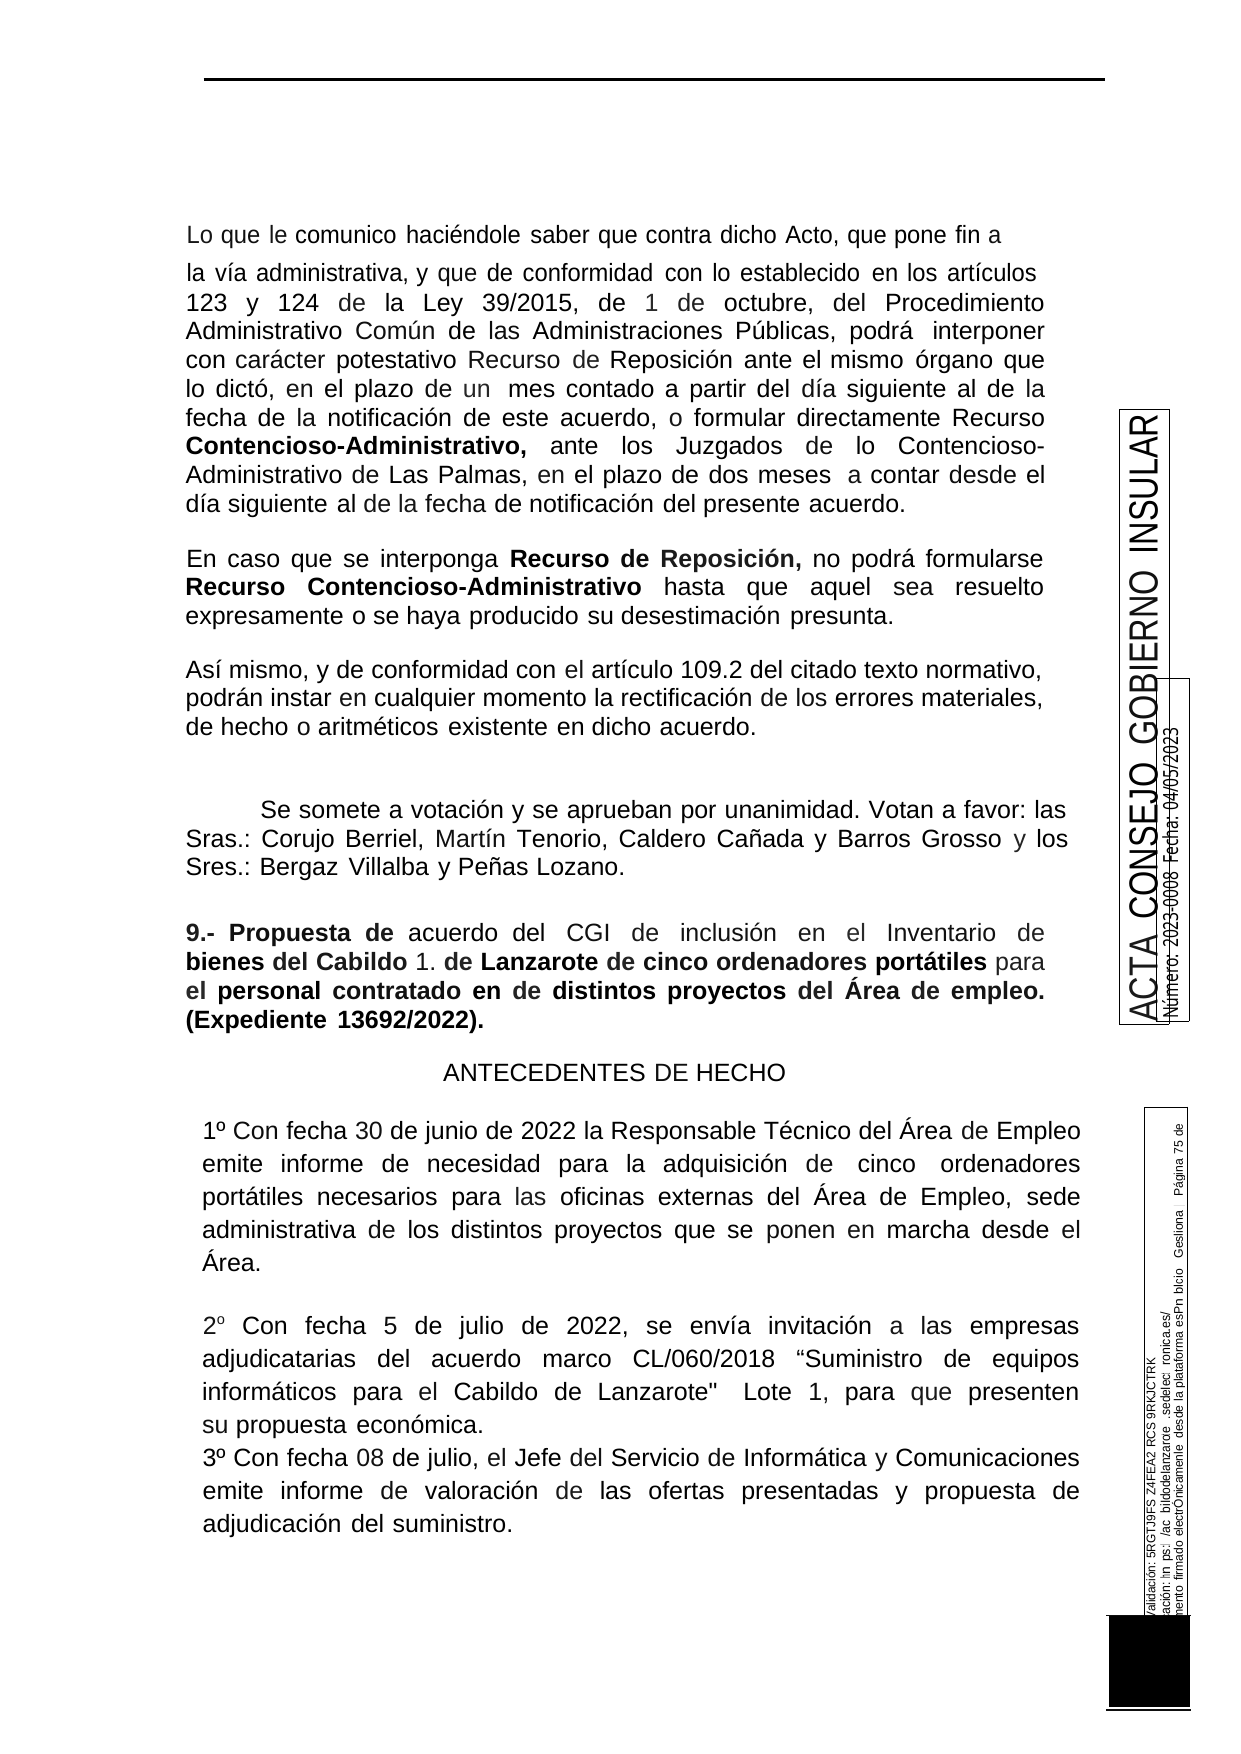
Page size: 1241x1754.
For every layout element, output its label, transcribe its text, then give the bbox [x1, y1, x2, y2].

text En caso que se interponga Recurso de Reposición, no podrá formularse Recurso Contencioso-Administrativo hasta que aquel sea resuelto expresamente o se haya producido su desestimación presunta. [185, 543, 1044, 630]
picture [1109, 1616, 1190, 1707]
text Número: 2023-0008 Fecha: 04/05/2023 [1157, 680, 1184, 1021]
text Documento firmado electrÓnicamenle desde la plataforma esPn blcio Gesliona | Página 75 de 117 [1172, 1109, 1187, 1650]
text Lo que le comunico haciéndole saber que contra dicho Acto, que pone fin a [186, 221, 1207, 249]
text Así mismo, y de conformidad con el artículo 109.2 del citado texto normativo, podrán instar en cualquier momento la rectificación de los errores materiales, de hecho o aritméticos existente en dicho acuerdo. [185, 655, 1043, 741]
text 9.- Propuesta de acuerdo del CGI de inclusión en el Inventario de bienes del Cabildo 1. de Lanzarote de cinco ordenadores portátiles para el personal contratado en de distintos proyectos del Área de empleo. (Expediente 13692/2022). [185, 918, 1045, 1033]
text ANTECEDENTES DE HECHO [443, 1058, 1207, 1087]
text 3º Con fecha 08 de julio, el Jefe del Servicio de Informática y Comunicaciones emite informe de valoración de las ofertas presentadas y propuesta de adjudicación del suministro. [202, 1443, 1080, 1538]
text 2o Con fecha 5 de julio de 2022, se envía invitación a las empresas adjudicatarias del acuerdo marco CL/060/2018 “Suministro de equipos informáticos para el Cabildo de Lanzarote" Lote 1, para que presenten su propuesta económica. [202, 1311, 1079, 1439]
text Verificación: hn ps:/ /ac biIdodeIanzarote .sedeIect ronica.es/ [1159, 1109, 1172, 1650]
text 123 y 124 de la Ley 39/2015, de 1 de octubre, del Procedimiento Administrativo Común de las Administraciones Públicas, podrá interponer con carácter potestativo Recurso de Reposición ante el mismo órgano que lo dictó, en el plazo de un mes contado a partir del día siguiente al de la fecha de la notificación de este acuerdo, o formular directamente Recurso Contencioso-Administrativo, ante los Juzgados de lo Contencioso- Administrativo de Las Palmas, en el plazo de dos meses a contar desde el día siguiente al de la fecha de notificación del presente acuerdo. [185, 287, 1045, 517]
text Cód. Validación: 5RGTJ9FS Z4FEA2 RCS 9RKJCTRK [1145, 1109, 1157, 1650]
text 1º Con fecha 30 de junio de 2022 la Responsable Técnico del Área de Empleo emite informe de necesidad para la adquisición de cinco ordenadores portátiles necesarios para las oficinas externas del Área de Empleo, sede administrativa de los distintos proyectos que se ponen en marcha desde el Área. [202, 1116, 1081, 1277]
text la vía administrativa, y que de conformidad con lo establecido en los artículos [186, 259, 1207, 287]
text Se somete a votación y se aprueban por unanimidad. Votan a favor: las Sras.: Corujo Berriel, Martín Tenorio, Caldero Cañada y Barros Grosso y los Sres.: Bergaz Villalba y Peñas Lozano. [185, 795, 1068, 881]
text ACTA CONSEJO GOBIERNO INSULAR [1120, 411, 1166, 1024]
